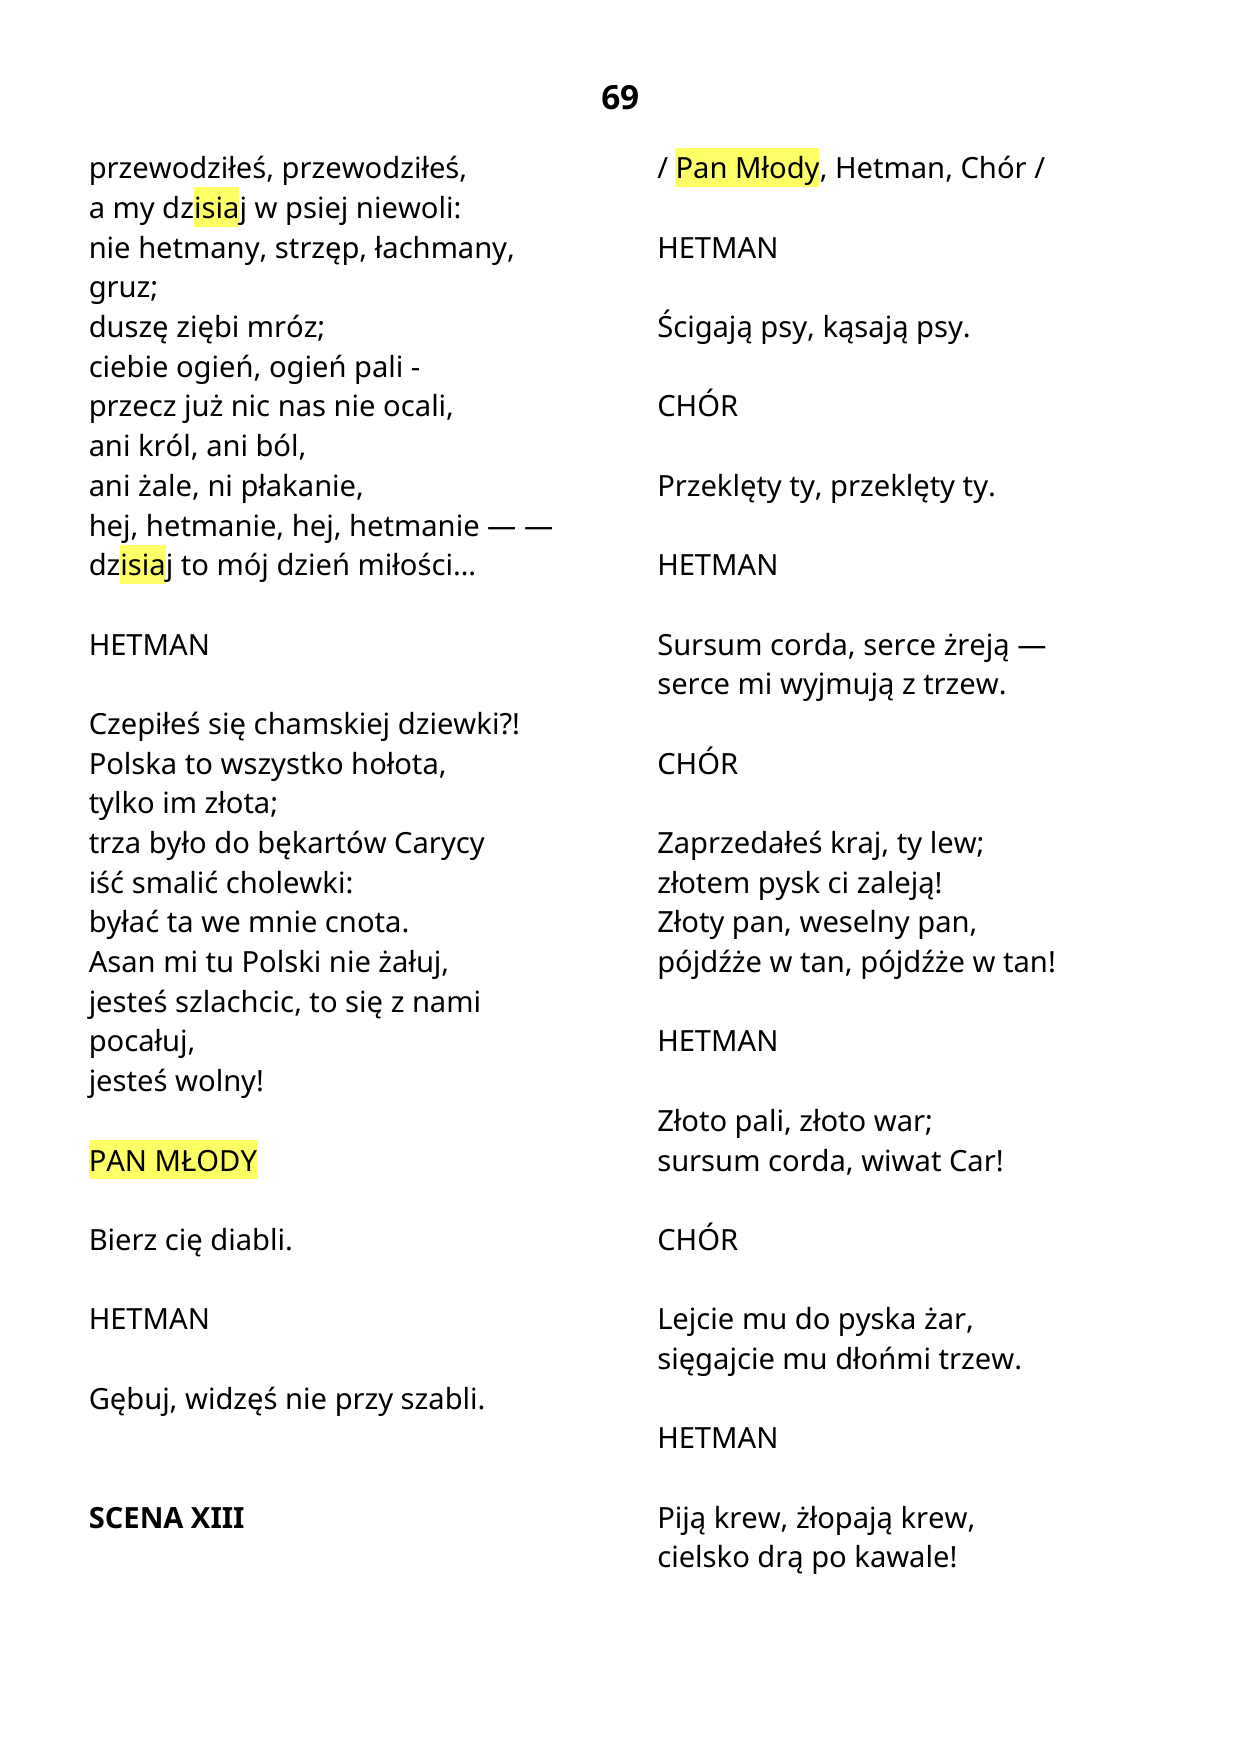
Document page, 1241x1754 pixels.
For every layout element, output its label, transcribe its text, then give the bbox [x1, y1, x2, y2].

text HETMAN [88, 624, 583, 663]
text Asan mi tu Polski nie żałuj, [88, 941, 583, 981]
text Bierz cię diabli. [88, 1219, 583, 1259]
text CHÓR [657, 743, 1152, 783]
text Czepiłeś się chamskiej dziewki?! [88, 703, 583, 743]
text hej, hetmanie, hej, hetmanie — — [88, 505, 583, 544]
text jesteś wolny! [88, 1060, 583, 1100]
text CHÓR [657, 1219, 1152, 1259]
text trza było do bękartów Carycy [88, 822, 583, 862]
text Gębuj, widzęś nie przy szabli. [88, 1378, 583, 1418]
text Polska to wszystko hołota, [88, 743, 583, 783]
text sięgajcie mu dłońmi trzew. [657, 1338, 1152, 1378]
text HETMAN [657, 1418, 1152, 1457]
text Złoto pali, złoto war; [657, 1100, 1152, 1140]
text ani żale, ni płakanie, [88, 465, 583, 505]
text serce mi wyjmują z trzew. [657, 663, 1152, 703]
text tylko im złota; [88, 783, 583, 822]
text pójdźże w tan, pójdźże w tan! [657, 941, 1152, 981]
text ciebie ogień, ogień pali - [88, 346, 583, 386]
text złotem pysk ci zaleją! [657, 862, 1152, 902]
text a my dzisiaj w psiej niewoli: [88, 187, 583, 227]
text iść smalić cholewki: [88, 862, 583, 902]
text jesteś szlachcic, to się z nami pocałuj, [88, 981, 583, 1060]
text duszę ziębi mróz; [88, 306, 583, 346]
text Ścigają psy, kąsają psy. [657, 306, 1152, 346]
text HETMAN [657, 544, 1152, 584]
text HETMAN [88, 1298, 583, 1338]
text nie hetmany, strzęp, łachmany, gruz; [88, 227, 583, 306]
text HETMAN [657, 227, 1152, 267]
text ani król, ani ból, [88, 425, 583, 465]
text SCENA XIII [88, 1497, 583, 1537]
text HETMAN [657, 1021, 1152, 1060]
text PAN MŁODY [88, 1140, 583, 1179]
text Złoty pan, weselny pan, [657, 902, 1152, 941]
text sursum corda, wiwat Car! [657, 1140, 1152, 1179]
text cielsko drą po kawale! [657, 1537, 1152, 1576]
text / Pan Młody, Hetman, Chór / [657, 148, 1152, 187]
text przewodziłeś, przewodziłeś, [88, 148, 583, 187]
text byłać ta we mnie cnota. [88, 902, 583, 941]
text przecz już nic nas nie ocali, [88, 386, 583, 425]
text dzisiaj to mój dzień miłości… [88, 544, 583, 584]
text Piją krew, żłopają krew, [657, 1497, 1152, 1537]
text CHÓR [657, 386, 1152, 425]
text Zaprzedałeś kraj, ty lew; [657, 822, 1152, 862]
text Przeklęty ty, przeklęty ty. [657, 465, 1152, 505]
text Sursum corda, serce żreją — [657, 624, 1152, 663]
text Lejcie mu do pyska żar, [657, 1298, 1152, 1338]
